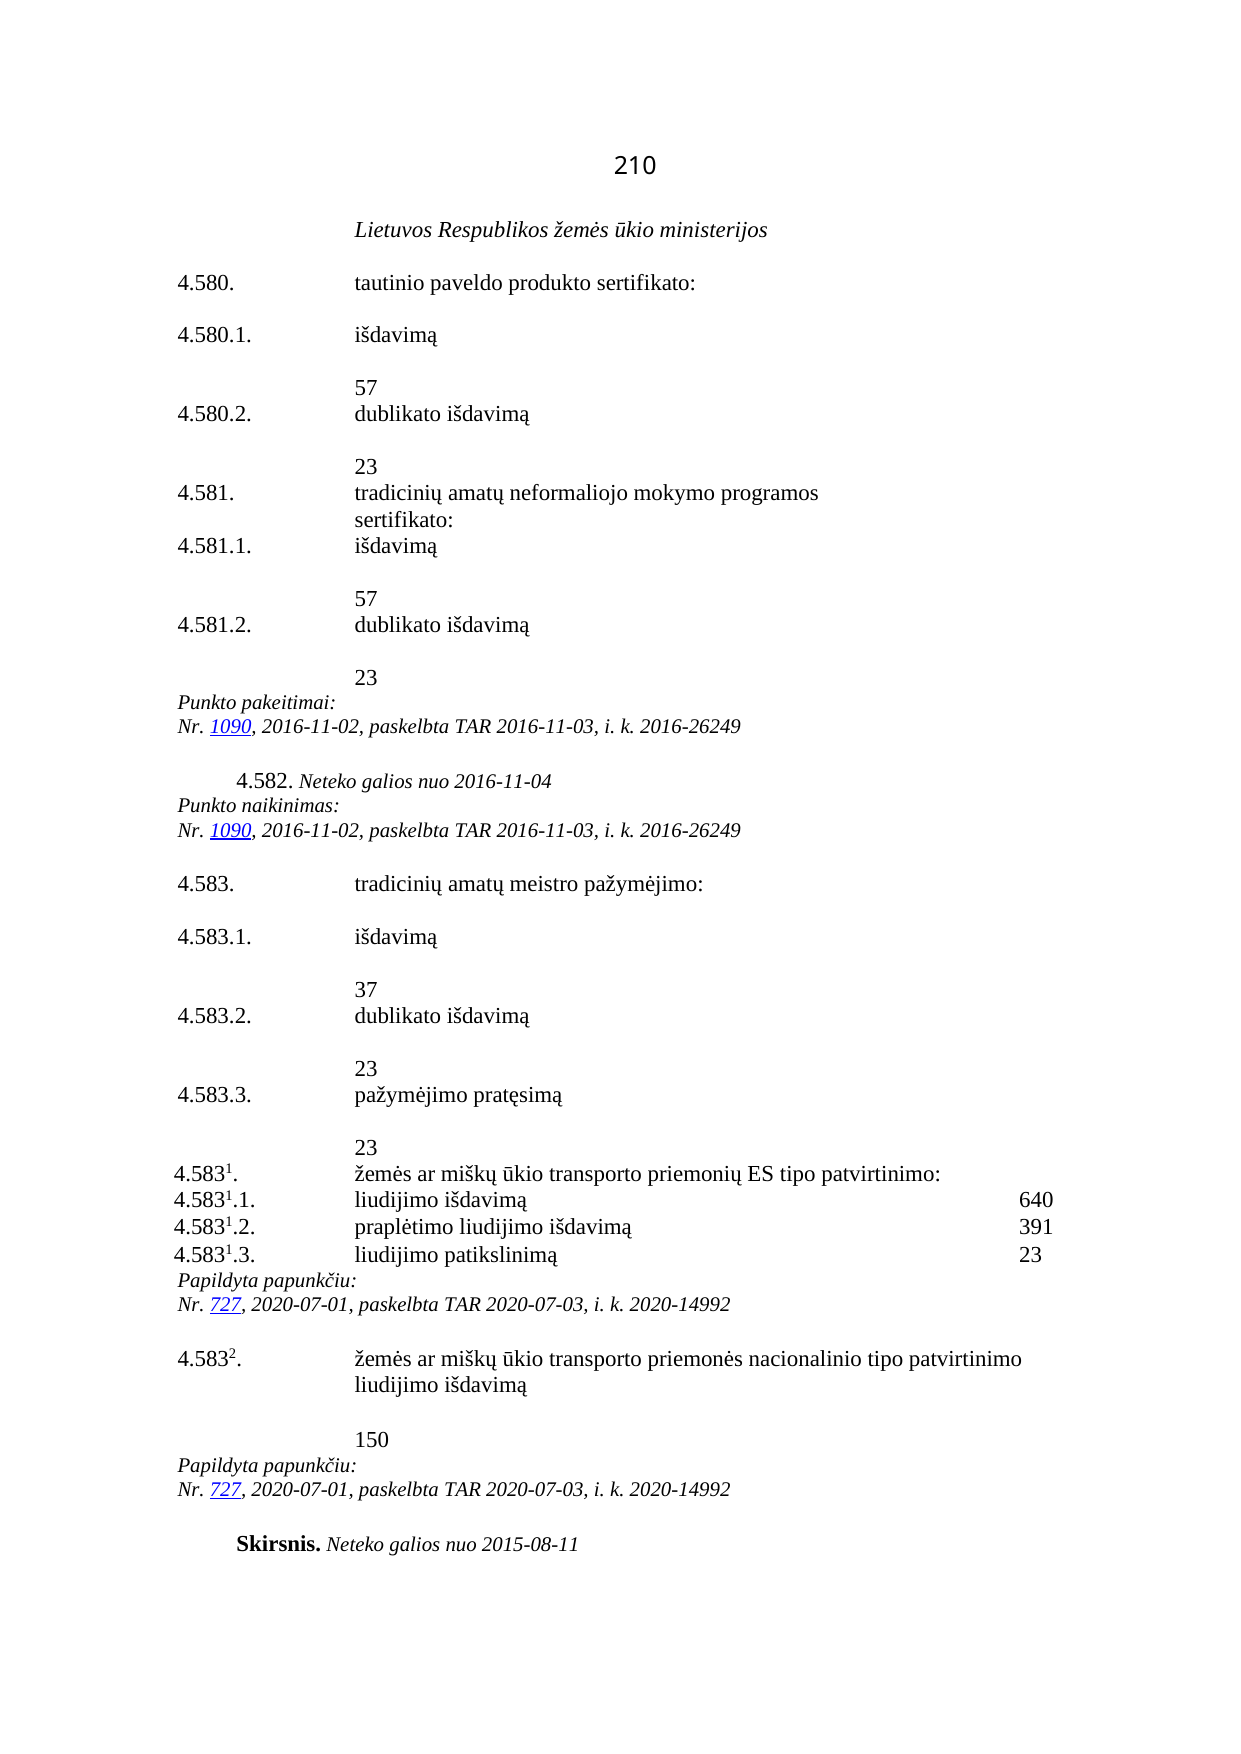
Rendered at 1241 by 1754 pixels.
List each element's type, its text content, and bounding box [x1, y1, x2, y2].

text Nr. 1090, 2016-11-02, paskelbta TAR 2016-11-03, i. k. 2016-26249 [177, 714, 1093, 738]
text 4.5831. žemės ar miškų ūkio transporto priemonių ES tipo patvirtinimo: [174, 1160, 1093, 1187]
text 4.581.1. išdavimą 57 [177, 532, 945, 611]
text Papildyta papunkčiu: [177, 1453, 1093, 1477]
text Lietuvos Respublikos žemės ūkio ministerijos [354, 216, 945, 268]
text Nr. 727, 2020-07-01, paskelbta TAR 2020-07-03, i. k. 2020-14992 [177, 1292, 1093, 1316]
text Punkto pakeitimai: [177, 690, 1093, 714]
text 4.581. tradicinių amatų neformaliojo mokymo programos [177, 479, 945, 506]
text Papildyta papunkčiu: [177, 1268, 1093, 1292]
text 4.5831.3. liudijimo patikslinimą 23 [174, 1239, 1093, 1268]
text 4.582. Neteko galios nuo 2016-11-04 [177, 767, 1093, 793]
text sertifikato: [354, 506, 945, 532]
text 4.581.2. dublikato išdavimą 23 [177, 611, 945, 690]
text 4.580. tautinio paveldo produkto sertifikato: [177, 268, 945, 321]
text 4.580.2. dublikato išdavimą 23 [177, 400, 945, 479]
text Punkto naikinimas: [177, 793, 1093, 817]
text 4.5831.1. liudijimo išdavimą 640 [174, 1187, 1093, 1213]
text Nr. 1090, 2016-11-02, paskelbta TAR 2016-11-03, i. k. 2016-26249 [177, 817, 1093, 842]
text 4.583.2. dublikato išdavimą 23 [177, 1002, 945, 1081]
text 4.5831.2. praplėtimo liudijimo išdavimą 391 [174, 1213, 1093, 1239]
text Skirsnis. Neteko galios nuo 2015-08-11 [177, 1529, 1093, 1556]
text Nr. 727, 2020-07-01, paskelbta TAR 2020-07-03, i. k. 2020-14992 [177, 1477, 1093, 1501]
text 4.583.1. išdavimą 37 [177, 923, 945, 1002]
text 4.583.3. pažymėjimo pratęsimą 23 [177, 1081, 945, 1160]
text 4.5832. žemės ar miškų ūkio transporto priemonės nacionalinio tipo patvirtinimo liudijimo išdavimą 150 [177, 1345, 1034, 1453]
text 4.583. tradicinių amatų meistro pažymėjimo: [177, 870, 945, 923]
text 4.580.1. išdavimą 57 [177, 321, 945, 400]
